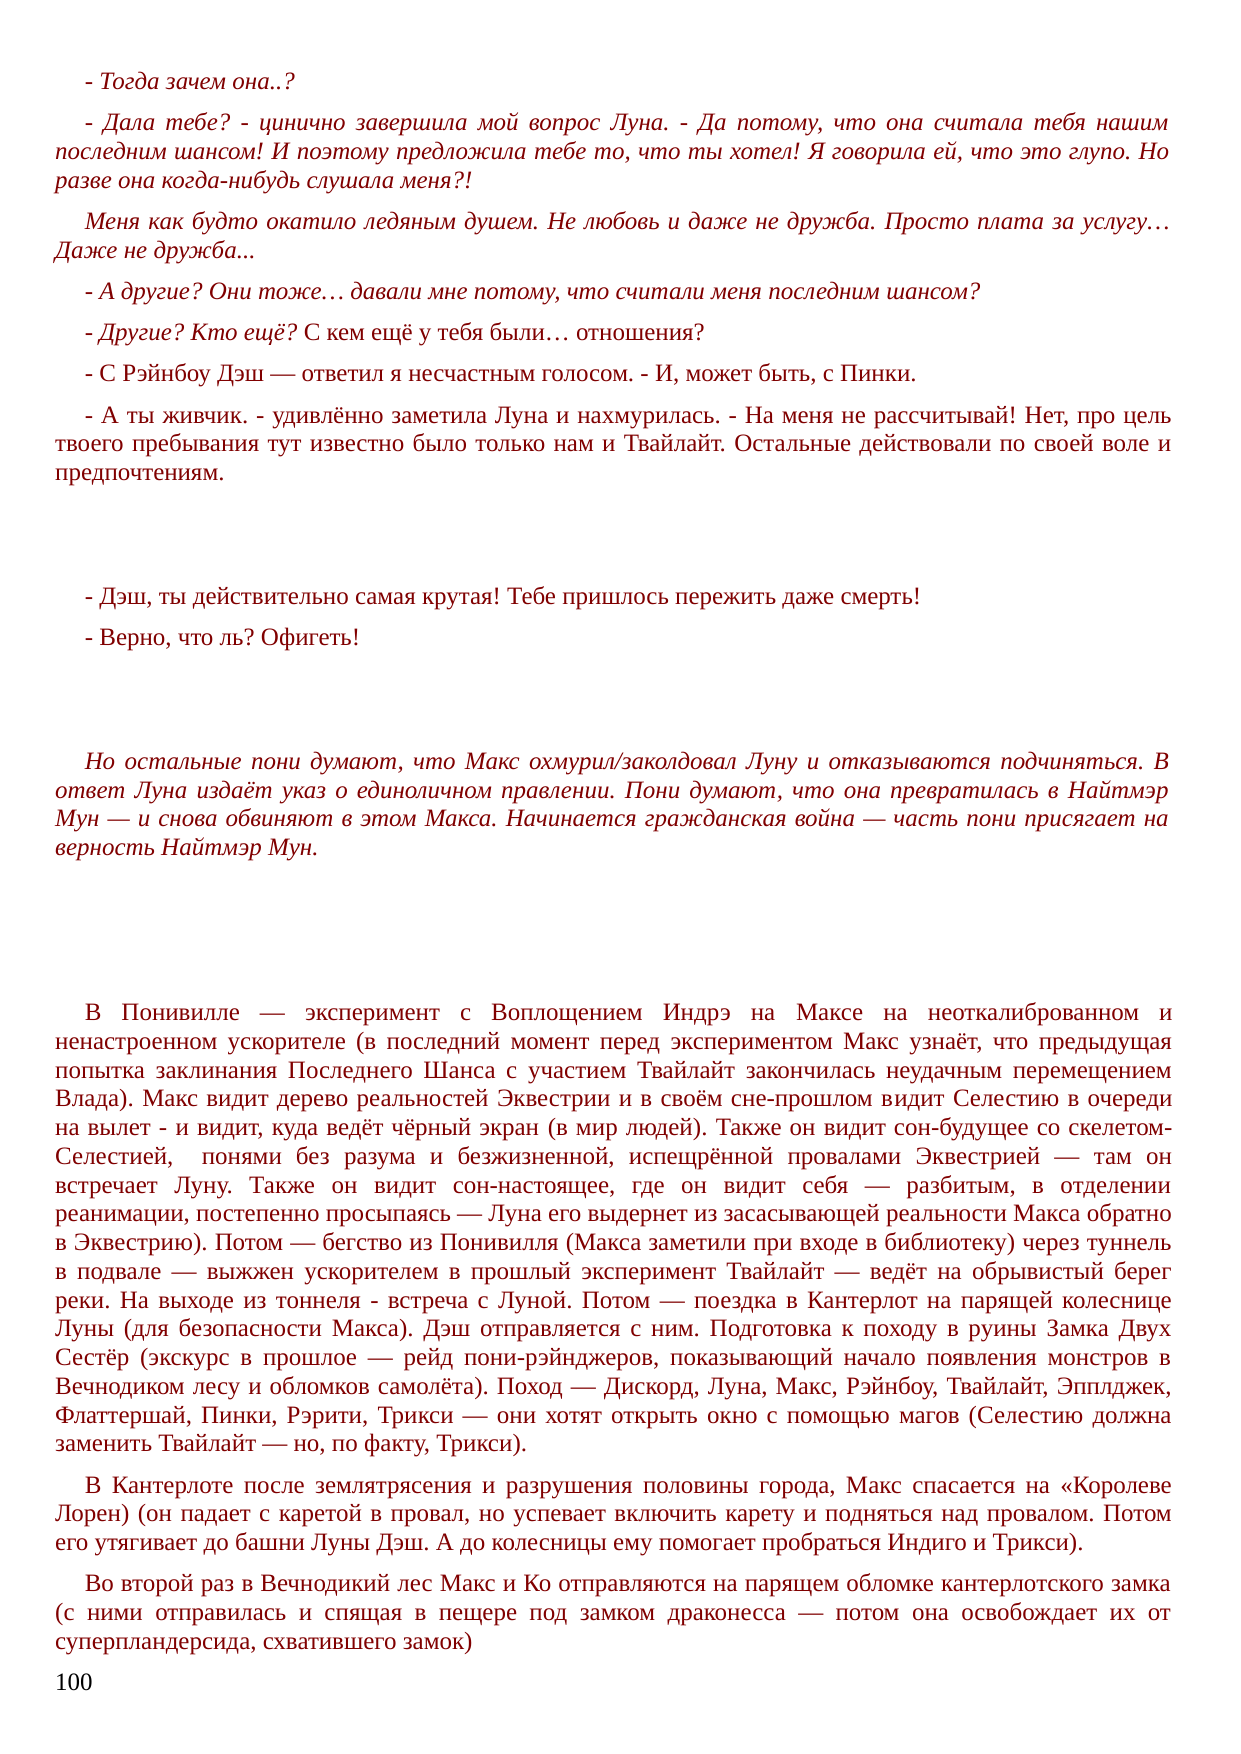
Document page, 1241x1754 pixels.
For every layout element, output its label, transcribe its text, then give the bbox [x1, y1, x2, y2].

text - Верно, что ль? Офигеть! [55, 622, 1173, 651]
text В Кантерлоте после землятрясения и разрушения половины города, Макс спасается на «Королеве Лорен) (он падает с каретой в провал, но успевает включить карету и подняться над провалом. Потом его утягивает до башни Луны Дэш. А до колесницы ему помогает пробраться Индиго и Трикси). [55, 1470, 1173, 1556]
text - А другие? Они тоже… давали мне потому, что считали меня последним шансом? [55, 276, 1173, 305]
text Во второй раз в Вечнодикий лес Макс и Ко отправляются на парящем обломке кантерлотского замка (с ними отправилась и спящая в пещере под замком драконесса — потом она освобождает их от суперпландерсида, схватившего замок) [55, 1568, 1173, 1655]
text В Понивилле — эксперимент с Воплощением Индрэ на Максе на неоткалиброванном и ненастроенном ускорителе (в последний момент перед экспериментом Макс узнаёт, что предыдущая попытка заклинания Последнего Шанса с участием Твайлайт закончилась неудачным перемещением Влада). Макс видит дерево реальностей Эквестрии и в своём сне-прошлом видит Селестию в очереди на вылет - и видит, куда ведёт чёрный экран (в мир людей). Также он видит сон-будущее со скелетом-Селестией, понями без разума и безжизненной, испещрённой провалами Эквестрией — там он встречает Луну. Также он видит сон-настоящее, где он видит себя — разбитым, в отделении реанимации, постепенно просыпаясь — Луна его выдернет из засасывающей реальности Макса обратно в Эквестрию). Потом — бегство из Понивилля (Макса заметили при входе в библиотеку) через туннель в подвале — выжжен ускорителем в прошлый эксперимент Твайлайт — ведёт на обрывистый берег реки. На выходе из тоннеля - встреча с Луной. Потом — поездка в Кантерлот на парящей колеснице Луны (для безопасности Макса). Дэш отправляется с ним. Подготовка к походу в руины Замка Двух Сестёр (экскурс в прошлое — рейд пони-рэйнджеров, показывающий начало появления монстров в Вечнодиком лесу и обломков самолёта). Поход — Дискорд, Луна, Макс, Рэйнбоу, Твайлайт, Эпплджек, Флаттершай, Пинки, Рэрити, Трикси — они хотят открыть окно с помощью магов (Селестию должна заменить Твайлайт — но, по факту, Трикси). [55, 997, 1173, 1457]
text - Тогда зачем она..? [55, 66, 1173, 95]
text - С Рэйнбоу Дэш — ответил я несчастным голосом. - И, может быть, с Пинки. [55, 358, 1173, 387]
text Но остальные пони думают, что Макс охмурил/заколдовал Луну и отказываются подчиняться. В ответ Луна издаёт указ о единоличном правлении. Пони думают, что она превратилась в Найтмэр Мун — и снова обвиняют в этом Макса. Начинается гражданская война — часть пони присягает на верность Найтмэр Мун. [55, 746, 1173, 861]
text - А ты живчик. - удивлённо заметила Луна и нахмурилась. - На меня не рассчитывай! Нет, про цель твоего пребывания тут известно было только нам и Твайлайт. Остальные действовали по своей воле и предпочтениям. [55, 400, 1173, 486]
text - Другие? Кто ещё? С кем ещё у тебя были… отношения? [55, 317, 1173, 346]
text - Дала тебе? - цинично завершила мой вопрос Луна. - Да потому, что она считала тебя нашим последним шансом! И поэтому предложила тебе то, что ты хотел! Я говорила ей, что это глупо. Но разве она когда-нибудь слушала меня?! [55, 107, 1173, 193]
text - Дэш, ты действительно самая крутая! Тебе пришлось пережить даже смерть! [55, 581, 1173, 610]
text Меня как будто окатило ледяным душем. Не любовь и даже не дружба. Просто плата за услугу… Даже не дружба... [55, 206, 1173, 263]
